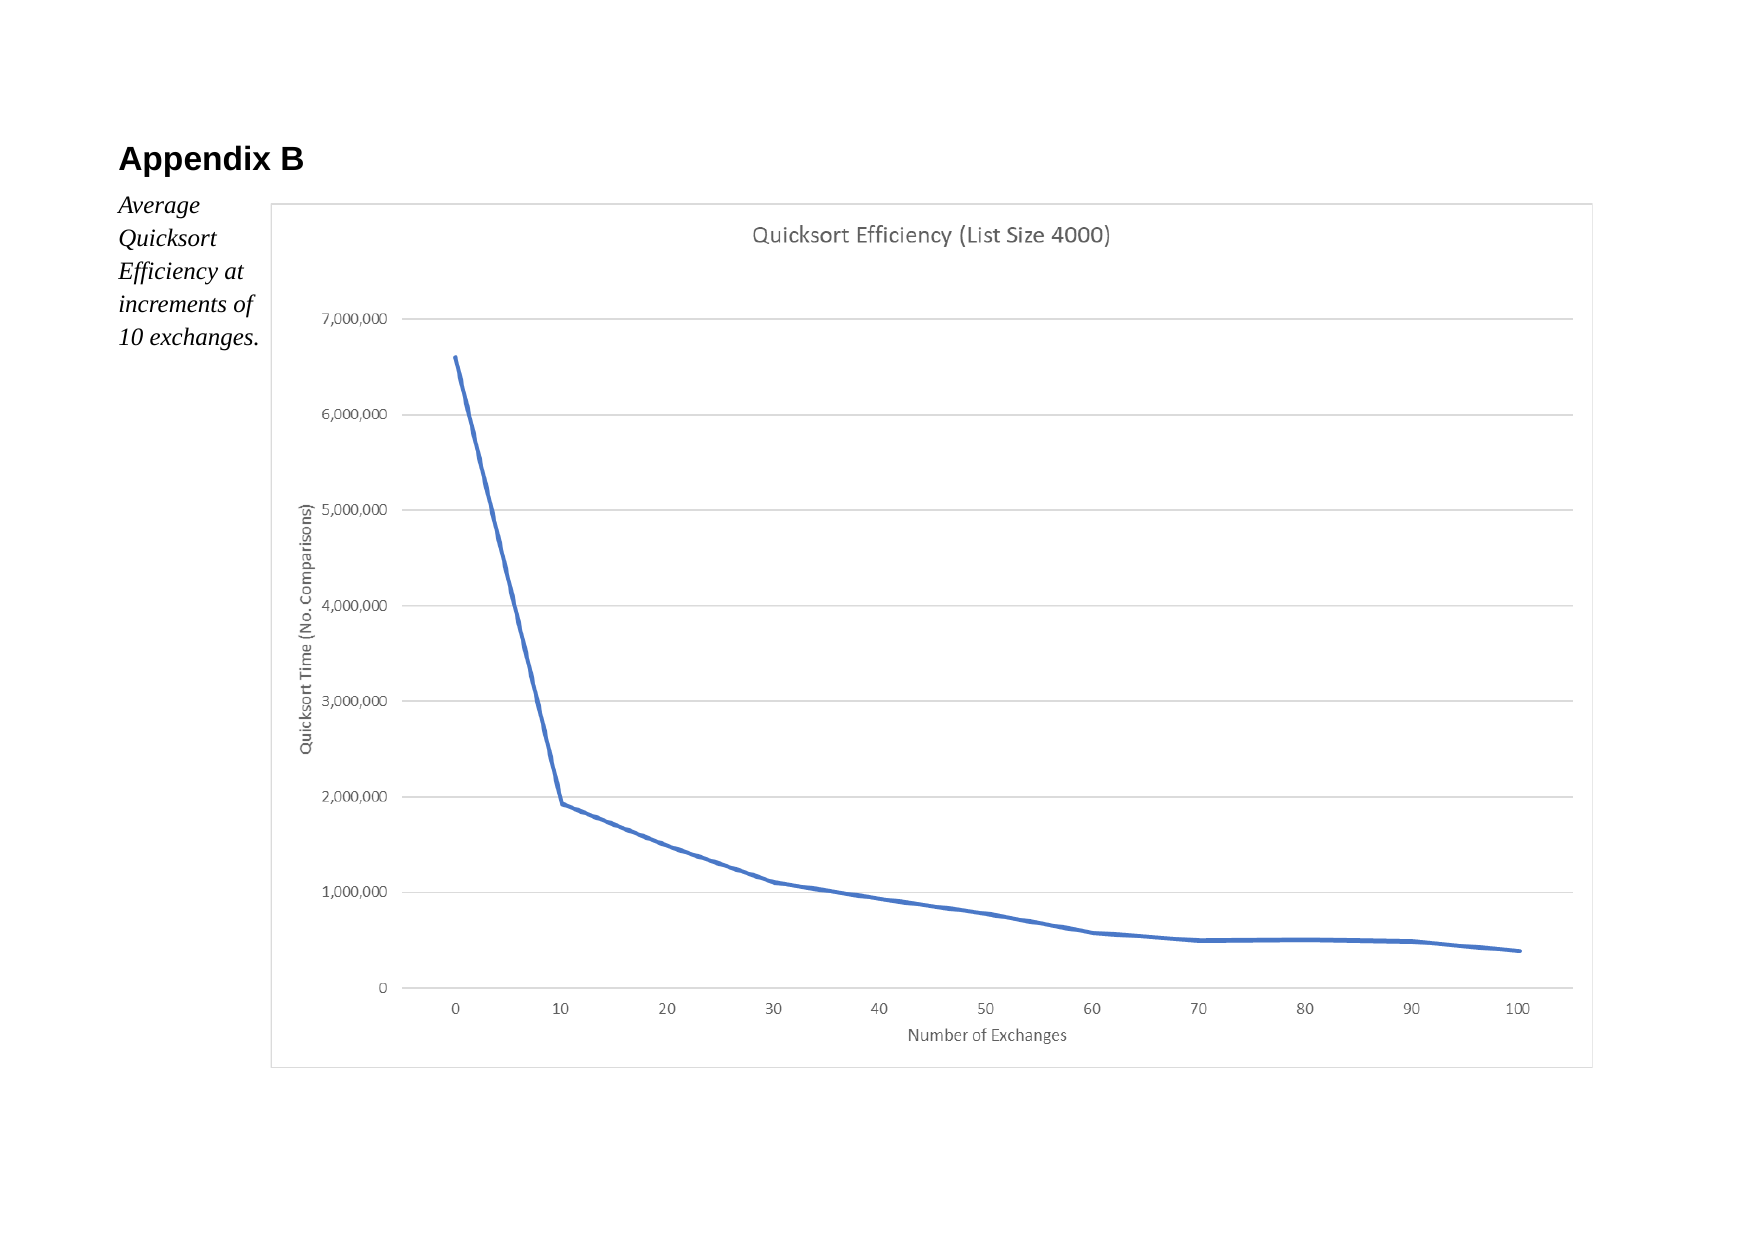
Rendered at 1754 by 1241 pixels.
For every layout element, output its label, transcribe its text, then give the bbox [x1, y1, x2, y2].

picture [270, 203, 1593, 1068]
subtitle Appendix B [118, 139, 1636, 178]
text Average Quicksort Efficiency at increments of 10 exchanges. [118, 190, 1636, 351]
